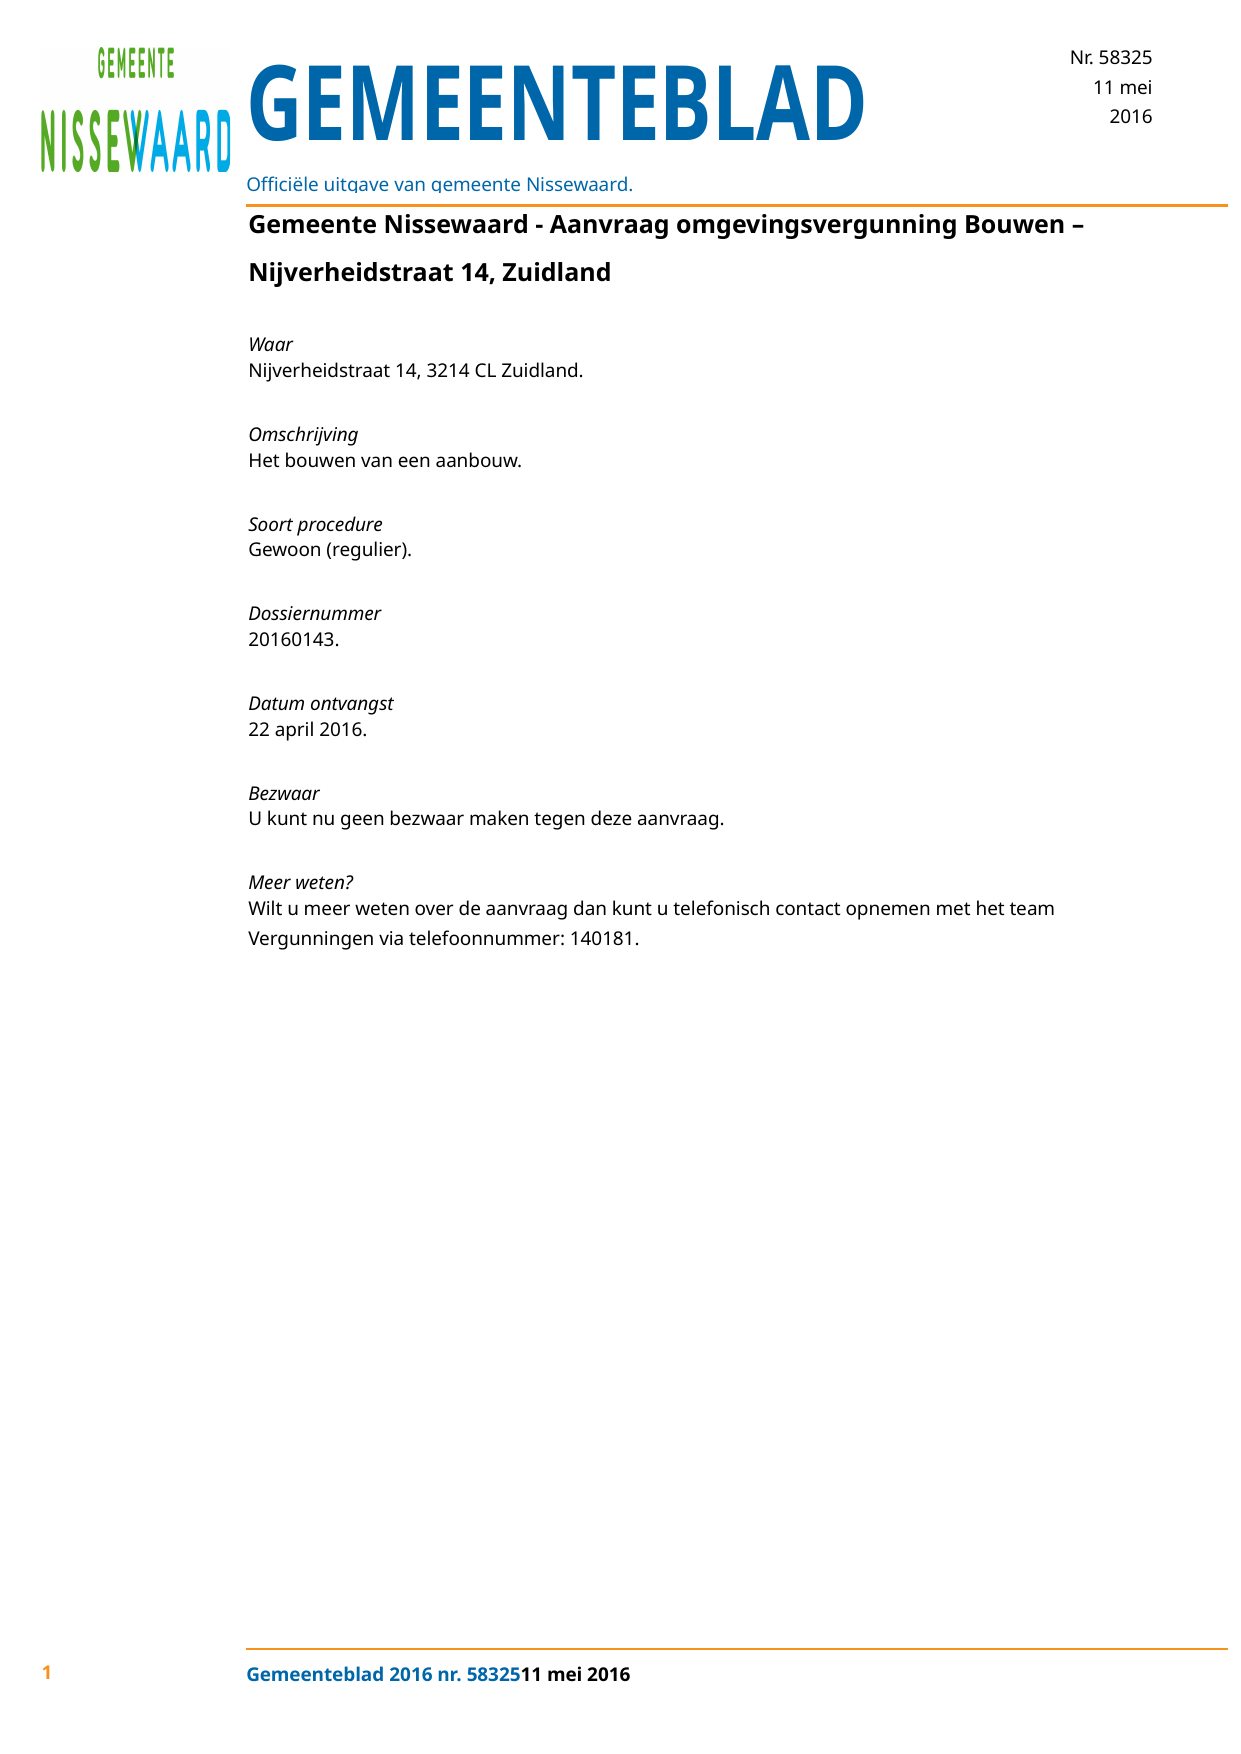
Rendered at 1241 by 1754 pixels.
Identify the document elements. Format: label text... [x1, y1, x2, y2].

text Datum ontvangst [248, 690, 1152, 716]
text Gemeente Nissewaard - Aanvraag omgevingsvergunning Bouwen – Nijverheidstraat 14, Zuidland [248, 207, 1152, 288]
text Bezwaar [248, 780, 1152, 806]
picture [201, 122, 206, 138]
text Omschrijving [248, 421, 1152, 447]
text U kunt nu geen bezwaar maken tegen deze aanvraag. [248, 806, 1152, 831]
text Het bouwen van een aanbouw. [248, 447, 1152, 473]
picture [200, 151, 206, 172]
picture [222, 122, 227, 160]
text 20160143. [248, 626, 1152, 652]
picture [176, 157, 187, 172]
text Soort procedure [248, 511, 1152, 537]
text 22 april 2016. [248, 716, 1152, 742]
text Wilt u meer weten over de aanvraag dan kunt u telefonisch contact opnemen met het team Vergunningen via telefoonnummer: 140181. [248, 895, 1152, 951]
text Dossiernummer [248, 601, 1152, 626]
text Meer weten? [248, 869, 1152, 895]
text Gewoon (regulier). [248, 537, 1152, 562]
picture [41, 47, 231, 172]
text Waar [248, 331, 1152, 357]
picture [154, 157, 165, 172]
text Nijverheidstraat 14, 3214 CL Zuidland. [248, 357, 1152, 383]
